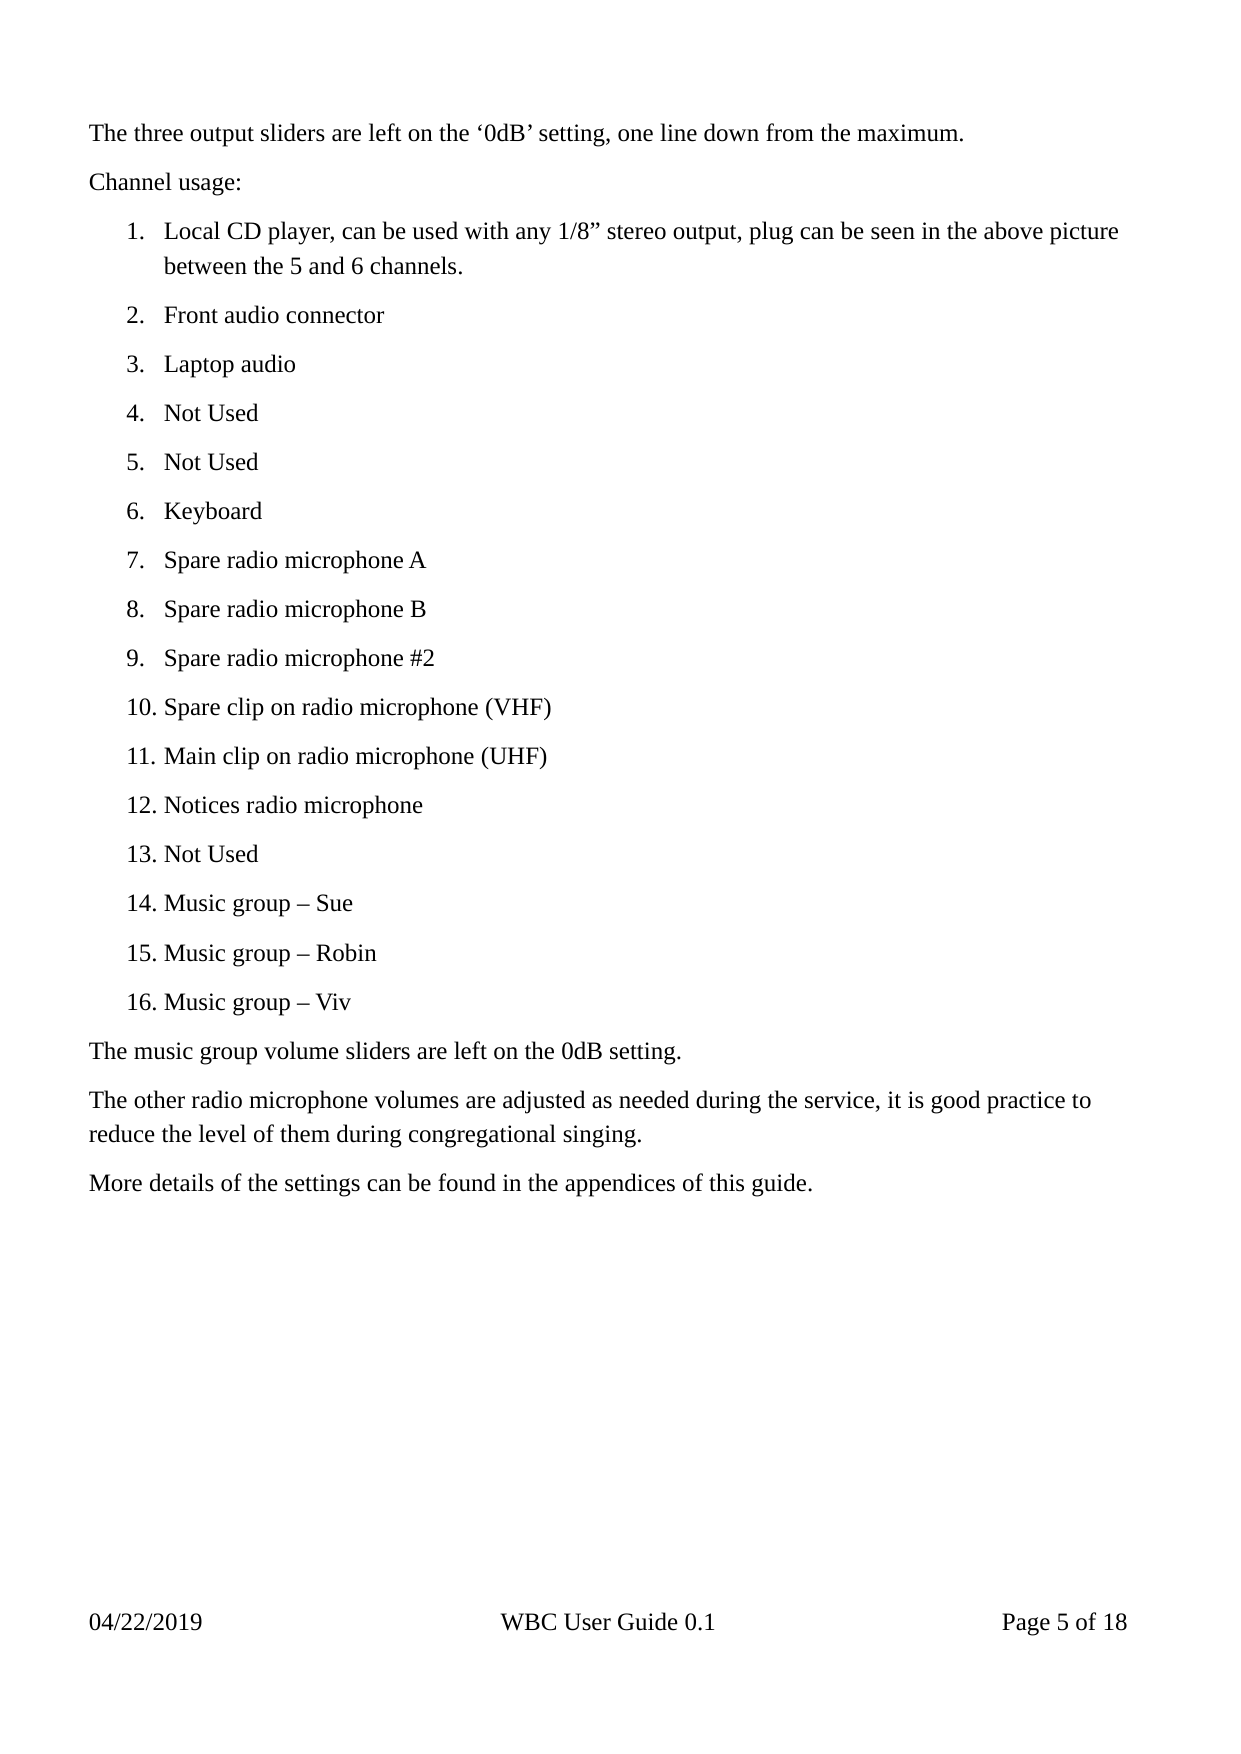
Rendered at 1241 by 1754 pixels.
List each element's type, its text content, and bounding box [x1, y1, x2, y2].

list Spare radio microphone #2 [126, 643, 1152, 672]
list Front audio connector [126, 300, 1152, 328]
text The music group volume sliders are left on the 0dB setting. [88, 1036, 1152, 1064]
list Not Used [126, 398, 1152, 427]
text The other radio microphone volumes are adjusted as needed during the service, it is good practice to reduce the level of them during congregational singing. [88, 1085, 1152, 1148]
list Music group – Robin [126, 938, 1152, 966]
list Local CD player, can be used with any 1/8” stereo output, plug can be seen in the above picture between the 5 and 6 channels. [126, 216, 1152, 279]
text More details of the settings can be found in the appendices of this guide. [88, 1168, 1152, 1197]
list Spare radio microphone B [126, 594, 1152, 623]
list Not Used [126, 447, 1152, 476]
list Keyboard [126, 496, 1152, 525]
list Spare radio microphone A [126, 545, 1152, 574]
list Main clip on radio microphone (UHF) [126, 741, 1152, 770]
text The three output sliders are left on the ‘0dB’ setting, one line down from the maximum. [88, 118, 1152, 147]
list Not Used [126, 839, 1152, 868]
text Channel usage: [88, 167, 1152, 196]
list Notices radio microphone [126, 790, 1152, 819]
list Laptop audio [126, 349, 1152, 378]
list Music group – Sue [126, 888, 1152, 917]
list Spare clip on radio microphone (VHF) [126, 692, 1152, 721]
list Music group – Viv [126, 987, 1152, 1015]
